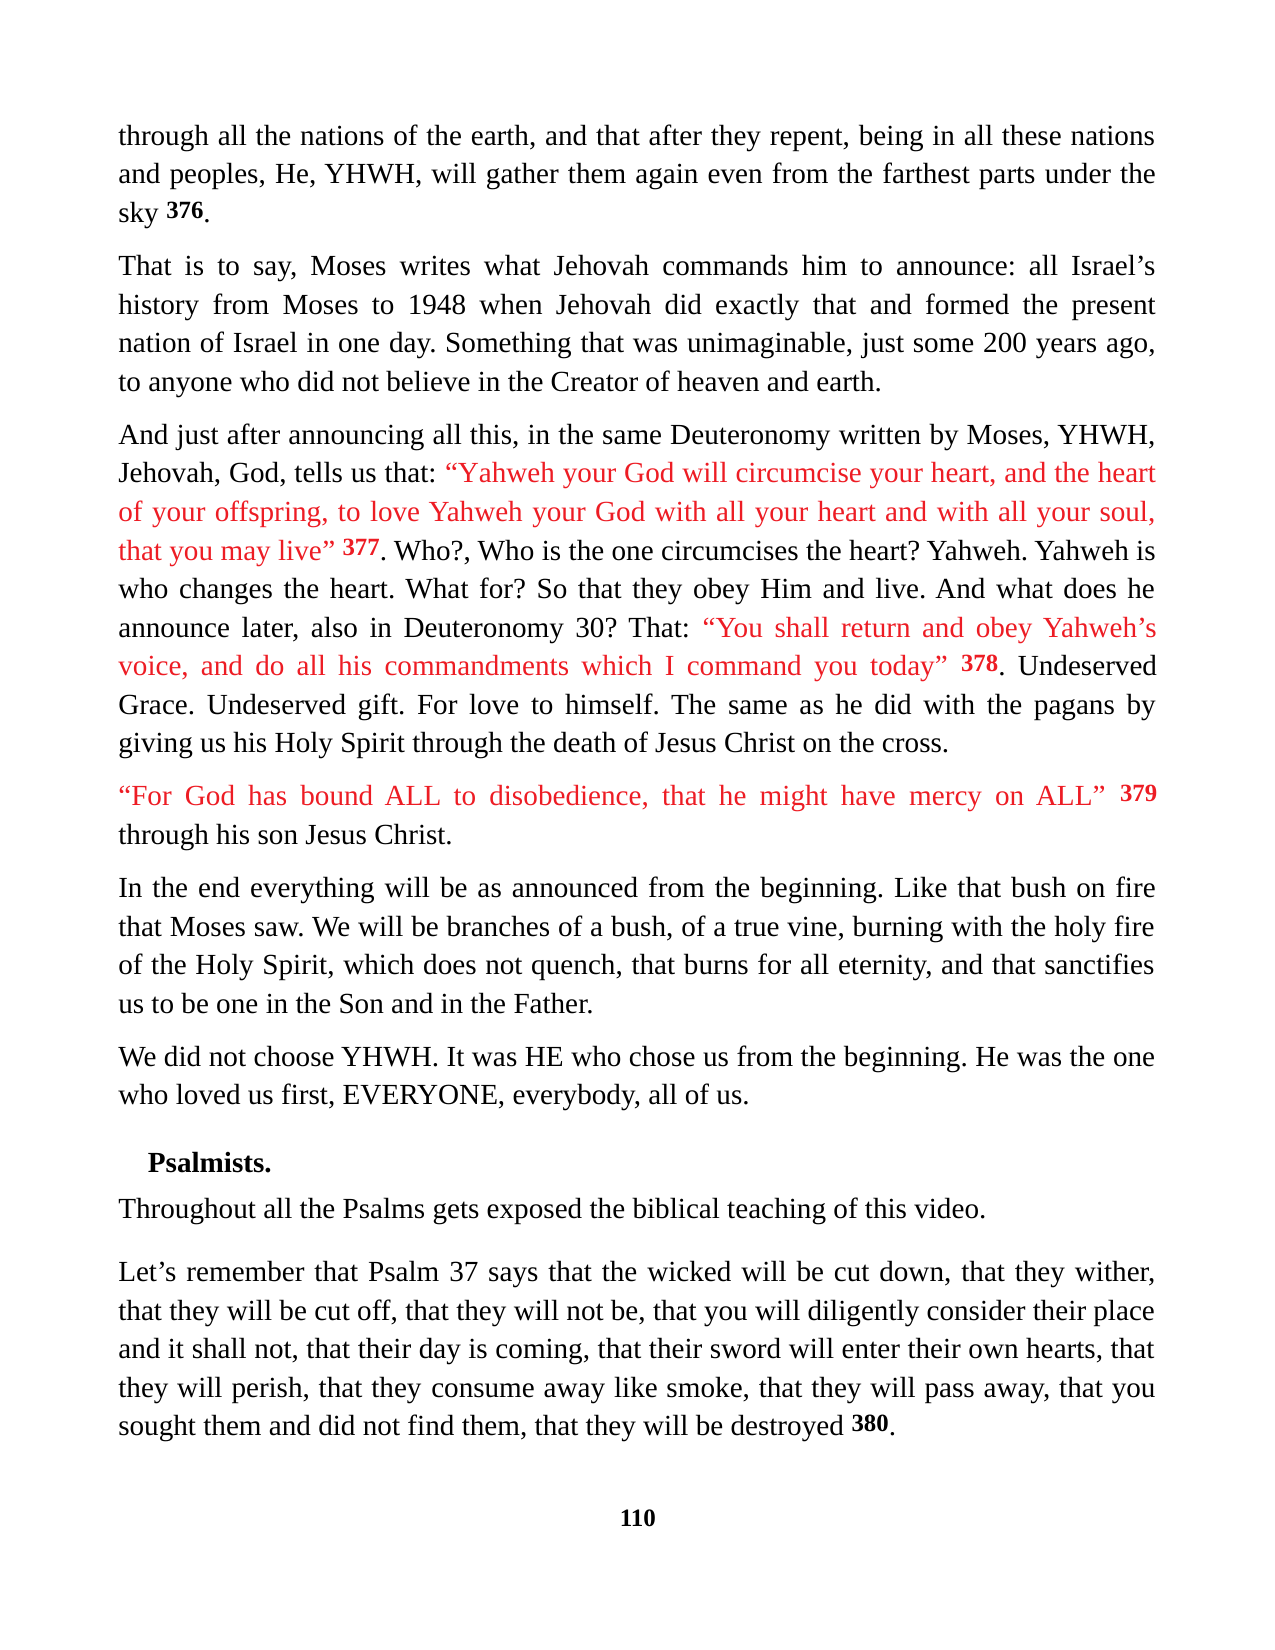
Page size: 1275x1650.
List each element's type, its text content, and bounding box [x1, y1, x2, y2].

text Throughout all the Psalms gets exposed the biblical teaching of this video. [118, 1191, 1157, 1225]
text In the end everything will be as announced from the beginning. Like that bush on fire that Moses saw. We will be branches of a bush, of a true vine, burning with the holy fire of the Holy Spirit, which does not quench, that burns for all eternity, and that sanctifies us to be one in the Son and in the Father. [118, 870, 1157, 1019]
text That is to say, Moses writes what Jehovah commands him to announce: all Israel’s history from Moses to 1948 when Jehovah did exactly that and formed the present nation of Israel in one day. Something that was unimaginable, just some 200 years ago, to anyone who did not believe in the Creator of heaven and earth. [118, 248, 1157, 397]
text We did not choose YHWH. It was HE who chose us from the beginning. He was the one who loved us first, EVERYONE, everybody, all of us. [118, 1039, 1157, 1111]
subtitle Psalmists. [148, 1145, 1157, 1179]
text through all the nations of the earth, and that after they repent, being in all these nations and peoples, He, YHWH, will gather them again even from the farthest parts under the sky . [118, 118, 1157, 229]
text “For God has bound ALL to disobedience, that he might have mercy on ALL” through his son Jesus Christ. [118, 778, 1157, 851]
text And just after announcing all this, in the same Deuteronomy written by Moses, YHWH, Jehovah, God, tells us that: “Yahweh your God will circumcise your heart, and the heart of your offspring, to love Yahweh your God with all your heart and with all your soul, that you may live” . Who?, Who is the one circumcises the heart? Yahweh. Yahweh is who changes the heart. What for? So that they obey Him and live. And what does he announce later, also in Deuteronomy 30? That: “You shall return and obey Yahweh’s voice, and do all his commandments which I command you today” . Undeserved Grace. Undeserved gift. For love to himself. The same as he did with the pagans by giving us his Holy Spirit through the death of Jesus Christ on the cross. [118, 417, 1157, 759]
text Let’s remember that Psalm 37 says that the wicked will be cut down, that they wither, that they will be cut off, that they will not be, that you will diligently consider their place and it shall not, that their day is coming, that their sword will enter their own hearts, that they will perish, that they consume away like smoke, that they will pass away, that you sought them and did not find them, that they will be destroyed . [118, 1254, 1157, 1442]
